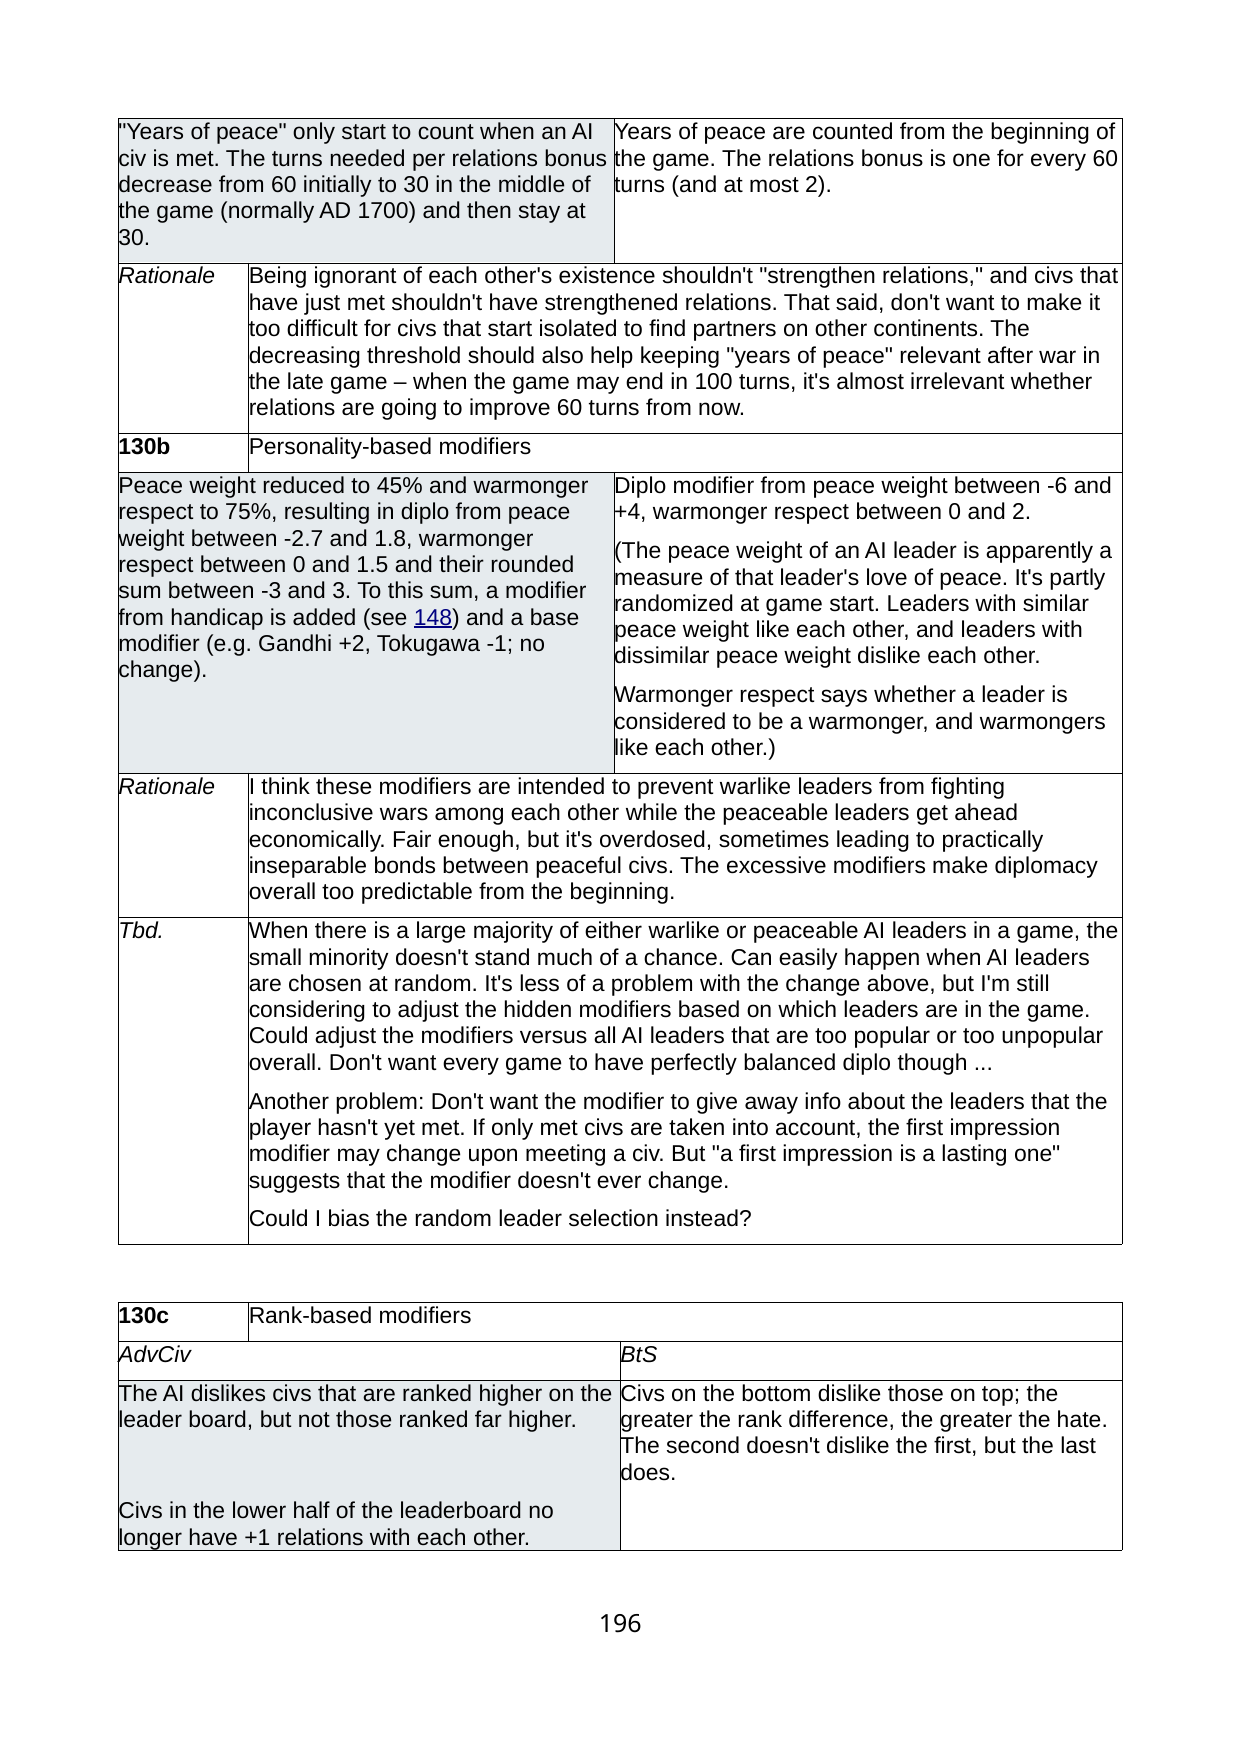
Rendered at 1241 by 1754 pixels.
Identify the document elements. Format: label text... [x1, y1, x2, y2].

table_cell Peace weight reduced to 45% and warmonger respect to 75%, resulting in diplo from peace weight between -2.7 and 1.8, warmonger respect between 0 and 1.5 and their rounded sum between -3 and 3. To this sum, a modifier from handicap is added (see 148) and a base modifier (e.g. Gandhi +2, Tokugawa -1; no change). [119, 473, 614, 773]
table_cell The AI dislikes civs that are ranked higher on the leader board, but not those ranked far higher. Civs in the lower half of the leaderboard no longer have +1 relations with each other. [119, 1381, 620, 1550]
table_cell Civs on the bottom dislike those on top; the greater the rank difference, the greater the hate. The second doesn't dislike the first, but the last does. [621, 1381, 1122, 1550]
table_cell AdvCiv [119, 1342, 620, 1379]
table_cell I think these modifiers are intended to prevent warlike leaders from fighting inconclusive wars among each other while the peaceable leaders get ahead economically. Fair enough, but it's overdosed, sometimes leading to practically inseparable bonds between peaceful civs. The excessive modifiers make diplomacy overall too predictable from the beginning. [249, 774, 1122, 917]
table_cell Years of peace are counted from the beginning of the game. The relations bonus is one for every 60 turns (and at most 2). [615, 119, 1122, 262]
table_cell "Years of peace" only start to count when an AI civ is met. The turns needed per relations bonus decrease from 60 initially to 30 in the middle of the game (normally AD 1700) and then stay at 30. [119, 119, 614, 262]
table_cell Rationale [119, 774, 248, 917]
table_cell Rationale [119, 264, 248, 433]
table_cell Tbd. [119, 918, 248, 1244]
table_header Rank-based modifiers [249, 1303, 1122, 1341]
table_header 130c [119, 1303, 248, 1341]
table_cell Being ignorant of each other's existence shouldn't "strengthen relations," and civs that have just met shouldn't have strengthened relations. That said, don't want to make it too difficult for civs that start isolated to find partners on other continents. The decreasing threshold should also help keeping "years of peace" relevant after war in the late game – when the game may end in 100 turns, it's almost irrelevant whether relations are going to improve 60 turns from now. [249, 264, 1122, 433]
table_cell BtS [621, 1342, 1122, 1379]
table_cell Diplo modifier from peace weight between -6 and +4, warmonger respect between 0 and 2. (The peace weight of an AI leader is apparently a measure of that leader's love of peace. It's partly randomized at game start. Leaders with similar peace weight like each other, and leaders with dissimilar peace weight dislike each other. Warmonger respect says whether a leader is considered to be a warmonger, and warmongers like each other.) [615, 473, 1122, 773]
table_cell 130b [119, 434, 248, 472]
table_cell When there is a large majority of either warlike or peaceable AI leaders in a game, the small minority doesn't stand much of a chance. Can easily happen when AI leaders are chosen at random. It's less of a problem with the change above, but I'm still considering to adjust the hidden modifiers based on which leaders are in the game. Could adjust the modifiers versus all AI leaders that are too popular or too unpopular overall. Don't want every game to have perfectly balanced diplo though ... Another problem: Don't want the modifier to give away info about the leaders that the player hasn't yet met. If only met civs are taken into account, the first impression modifier may change upon meeting a civ. But "a first impression is a lasting one" suggests that the modifier doesn't ever change. Could I bias the random leader selection instead? [249, 918, 1122, 1244]
table_cell Personality-based modifiers [249, 434, 1122, 472]
